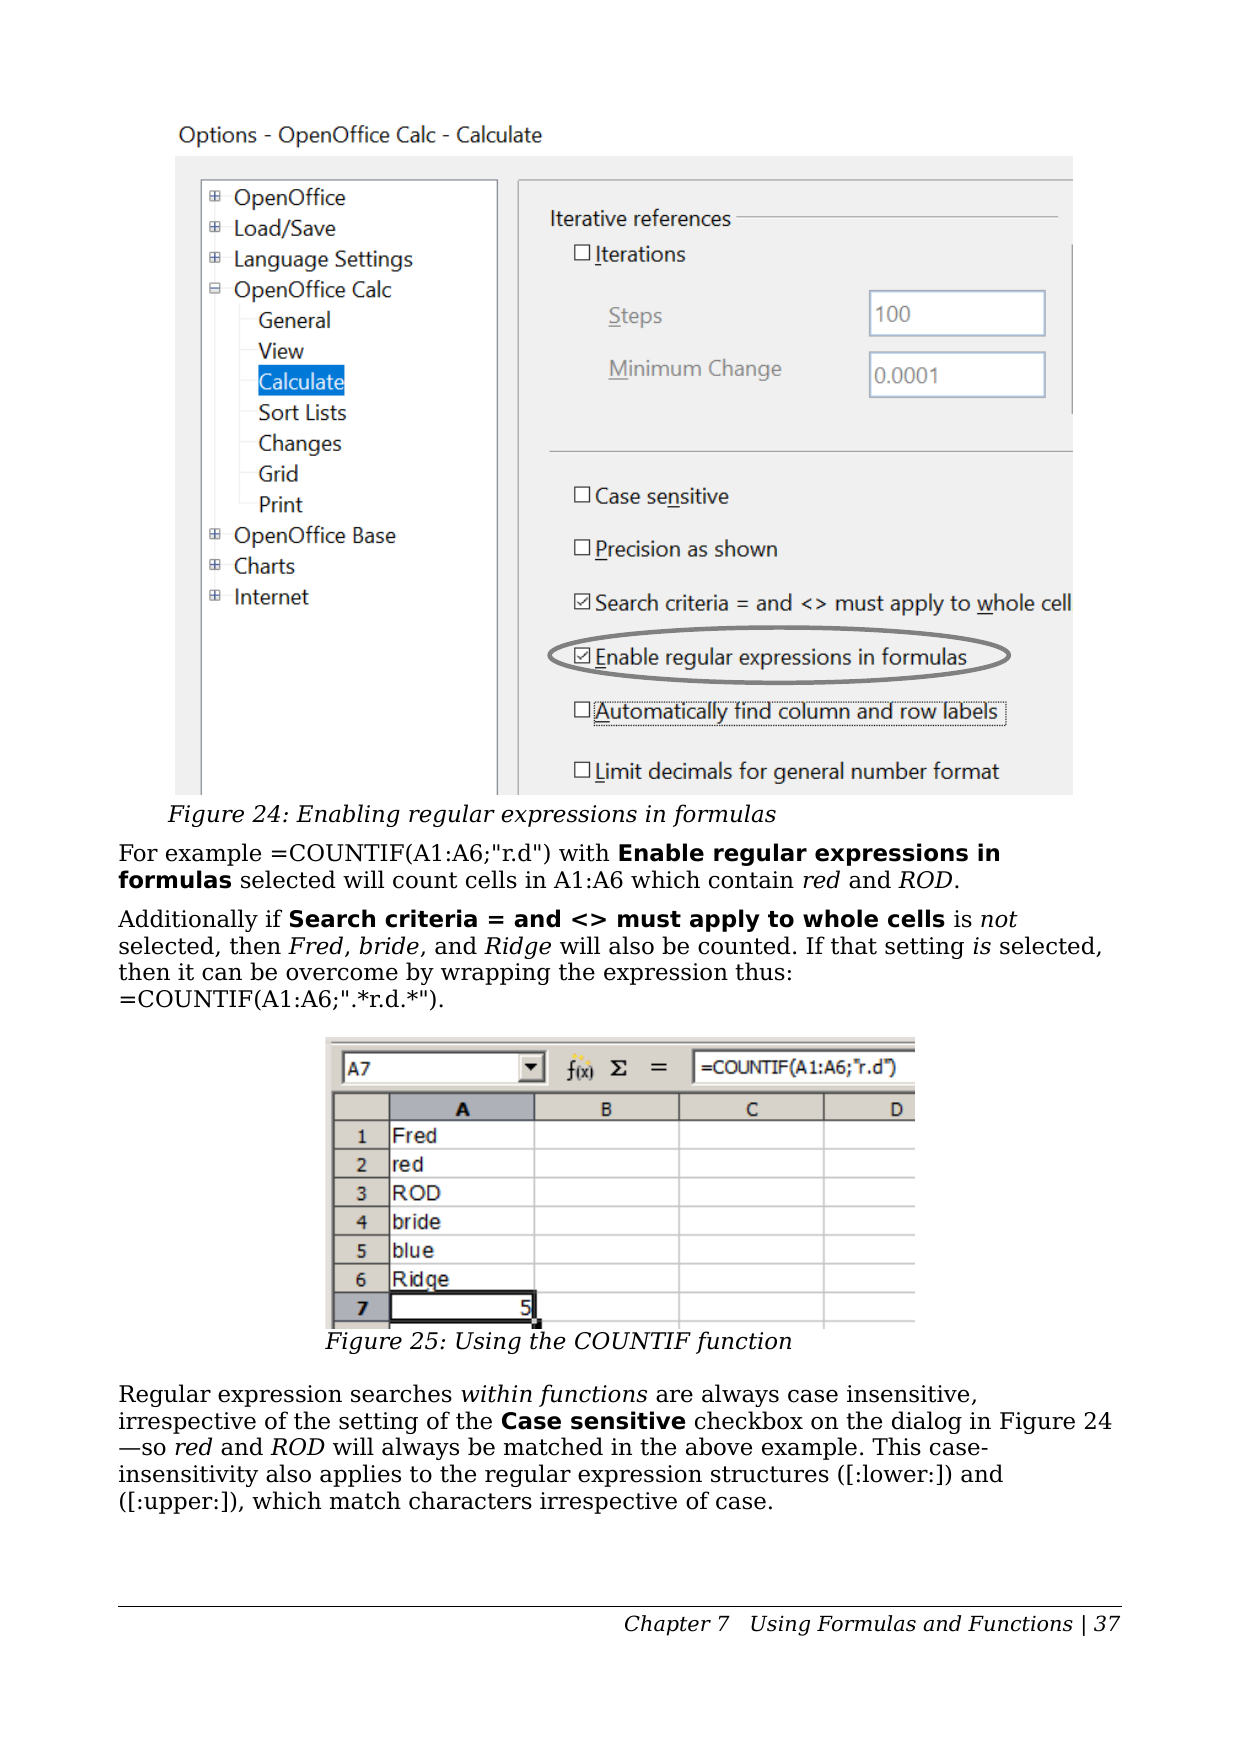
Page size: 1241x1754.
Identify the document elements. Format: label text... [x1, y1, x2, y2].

picture [175, 118, 1073, 795]
picture [325, 1037, 915, 1329]
text Regular expression searches within functions are always case insensitive, irrespective of the setting of the Case sensitive checkbox on the dialog in Figure 24—so red and ROD will always be matched in the above example. This case-insensitivity also applies to the regular expression structures ([:lower:]) and ([:upper:]), which match characters irrespective of case. [118, 1381, 1122, 1514]
text Figure 25: Using the COUNTIF function [325, 1329, 915, 1355]
text For example =COUNTIF(A1:A6;"r.d") with Enable regular expressions in formulas selected will count cells in A1:A6 which contain red and ROD. [118, 840, 1122, 894]
text Figure 24: Enabling regular expressions in formulas [168, 801, 1072, 828]
text Additionally if Search criteria = and <> must apply to whole cells is not selected, then Fred, bride, and Ridge will also be counted. If that setting is selected, then it can be overcome by wrapping the expression thus: =COUNTIF(A1:A6;".*r.d.*"). [118, 906, 1122, 1013]
